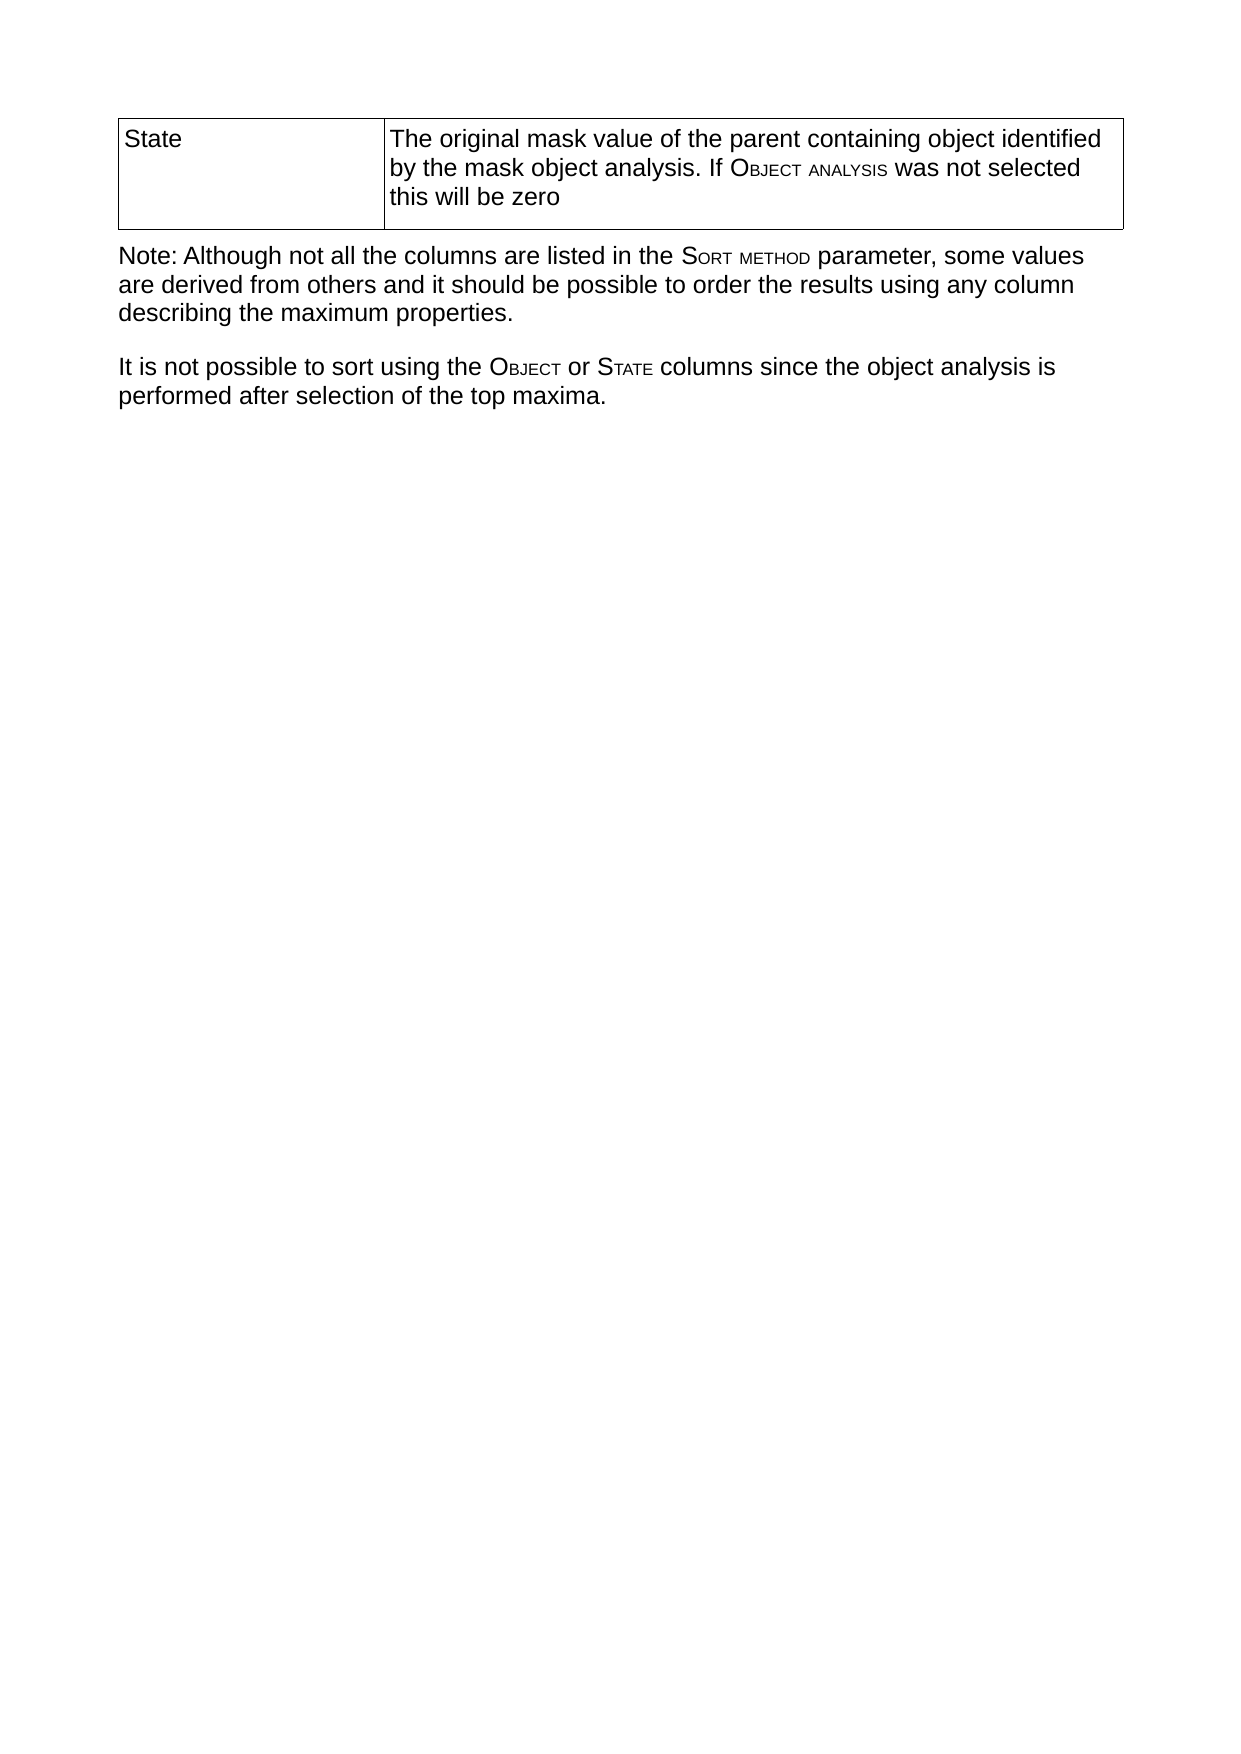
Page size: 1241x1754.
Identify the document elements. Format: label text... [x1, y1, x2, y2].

table_cell The original mask value of the parent containing object identified by the mask object analysis. If Object analysis was not selected this will be zero [385, 119, 1123, 228]
text Note: Although not all the columns are listed in the Sort method parameter, some values are derived from others and it should be possible to order the results using any column describing the maximum properties. [118, 241, 1122, 327]
table_cell State [119, 119, 384, 228]
text It is not possible to sort using the Object or State columns since the object analysis is performed after selection of the top maxima. [118, 352, 1122, 409]
